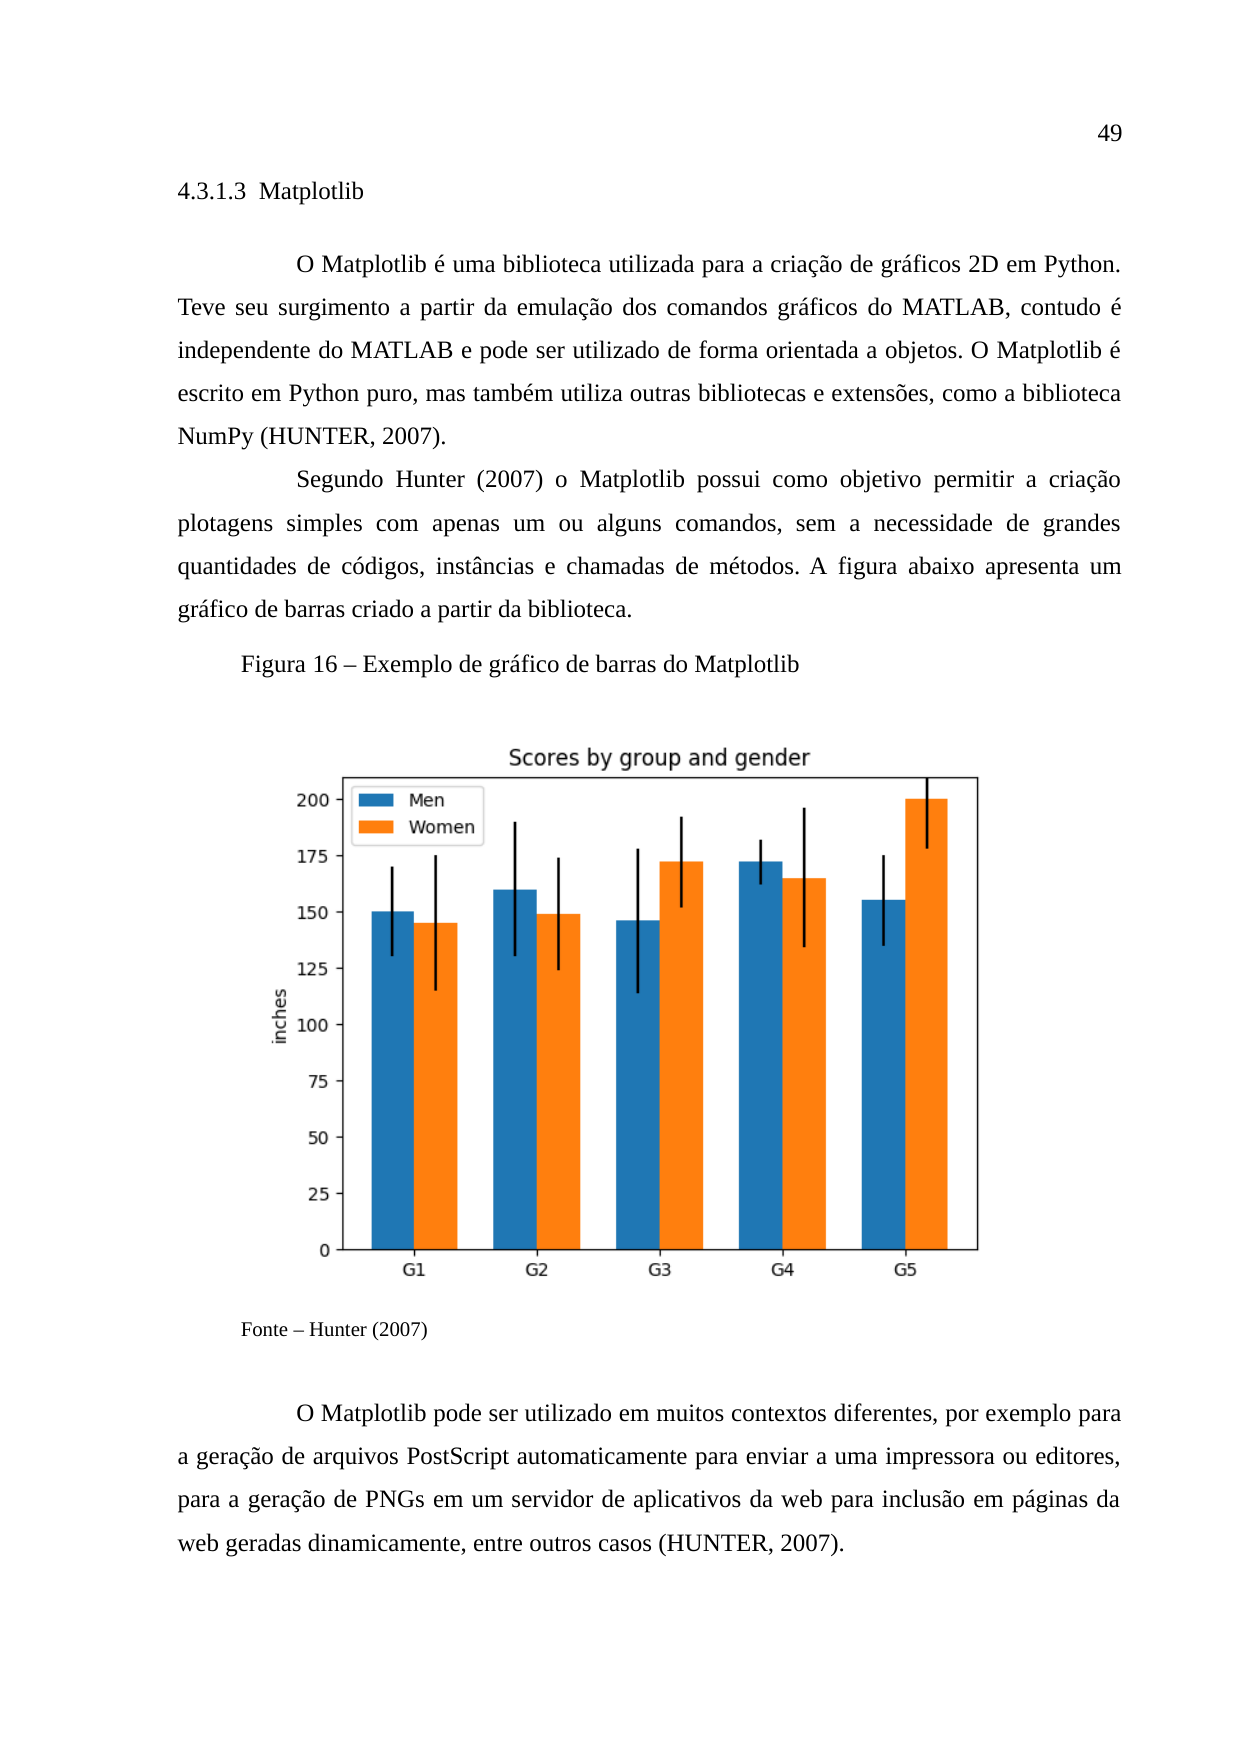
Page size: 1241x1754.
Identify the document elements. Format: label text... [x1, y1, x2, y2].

text Fonte – Hunter (2007) [241, 1317, 1058, 1341]
text O Matplotlib pode ser utilizado em muitos contextos diferentes, por exemplo para a geração de arquivos PostScript automaticamente para enviar a uma impressora ou editores, para a geração de PNGs em um servidor de aplicativos da web para inclusão em páginas da web geradas dinamicamente, entre outros casos (HUNTER, 2007). [177, 1398, 1122, 1556]
text Segundo Hunter (2007) o Matplotlib possui como objetivo permitir a criação plotagens simples com apenas um ou alguns comandos, sem a necessidade de grandes quantidades de códigos, instâncias e chamadas de métodos. A figura abaixo apresenta um gráfico de barras criado a partir da biblioteca. [177, 464, 1122, 623]
text O Matplotlib é uma biblioteca utilizada para a criação de gráficos 2D em Python. Teve seu surgimento a partir da emulação dos comandos gráficos do MATLAB, contudo é independente do MATLAB e pode ser utilizado de forma orientada a objetos. O Matplotlib é escrito em Python puro, mas também utiliza outras bibliotecas e extensões, como a biblioteca NumPy (HUNTER, 2007). [177, 249, 1122, 450]
subtitle Matplotlib [177, 176, 1122, 205]
picture [240, 703, 1059, 1317]
text Figura 16 – Exemplo de gráfico de barras do Matplotlib [241, 649, 1058, 678]
